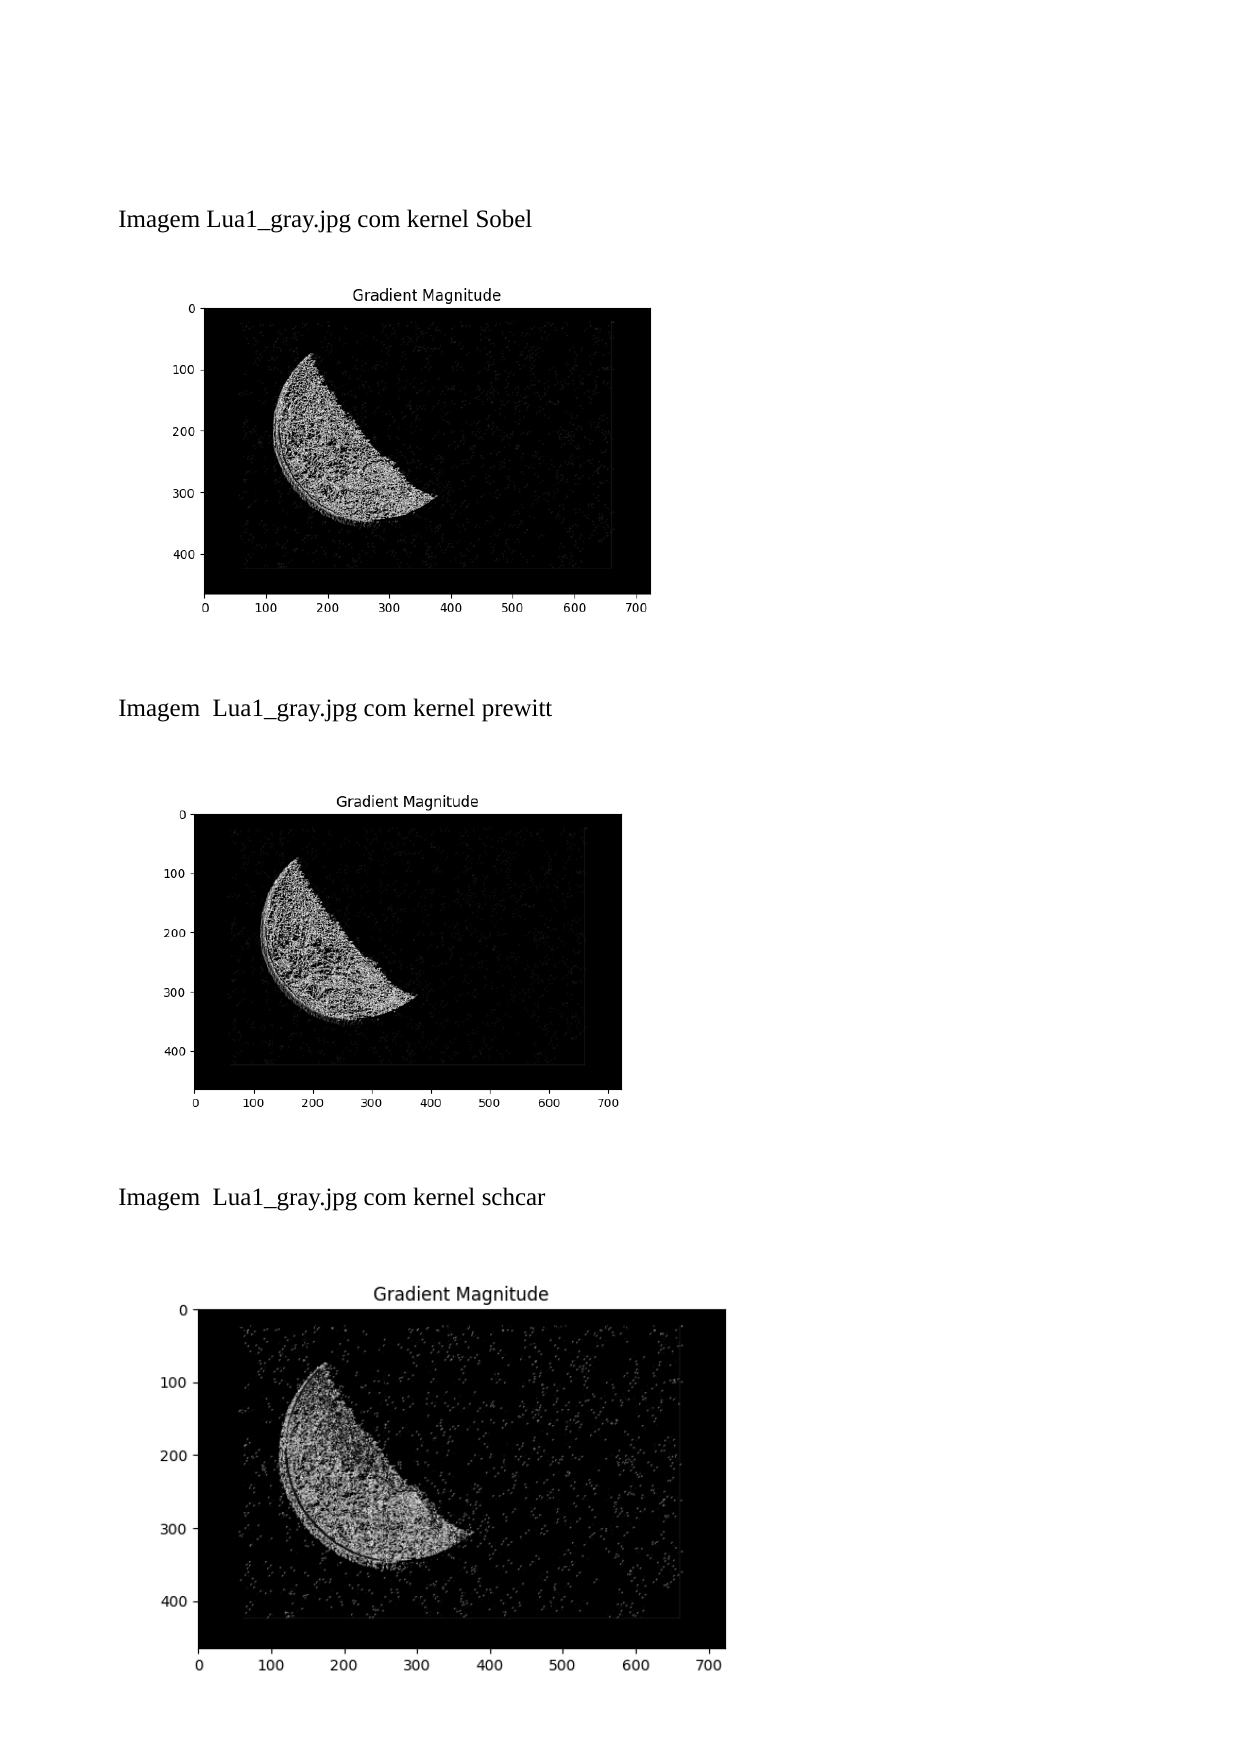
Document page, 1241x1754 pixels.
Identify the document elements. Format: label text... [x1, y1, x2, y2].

picture [132, 233, 707, 663]
text Imagem Lua1_gray.jpg com kernel schcar [118, 1182, 1122, 1211]
text Imagem Lua1_gray.jpg com kernel prewitt [118, 693, 1122, 722]
picture [125, 742, 676, 1156]
text Imagem Lua1_gray.jpg com kernel Sobel [118, 204, 1122, 233]
picture [113, 1221, 793, 1731]
